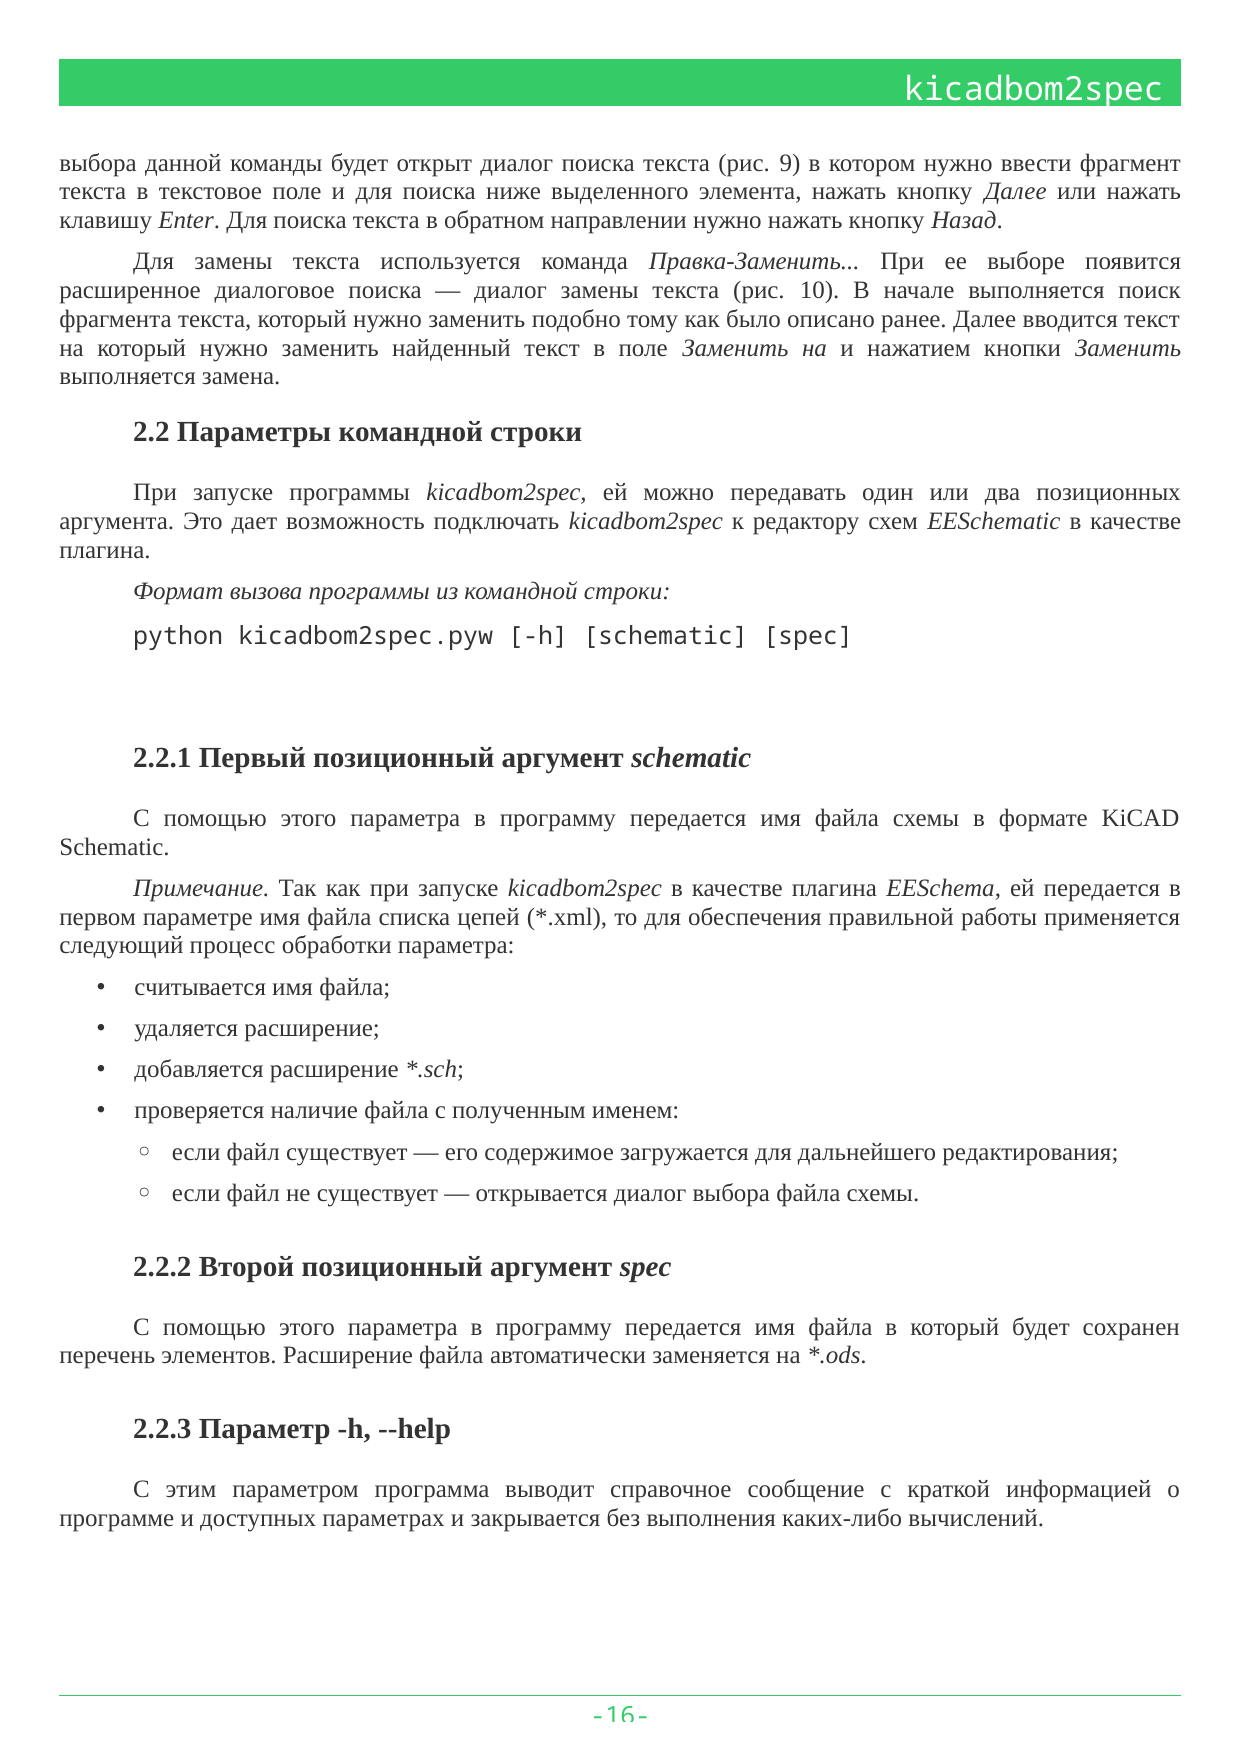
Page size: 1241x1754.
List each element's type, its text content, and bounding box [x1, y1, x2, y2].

text С помощью этого параметра в программу передается имя файла схемы в формате KiCAD Schematic. [59, 803, 1181, 861]
list считывается имя файла; [97, 972, 1181, 1001]
text Примечание. Так как при запуске kicadbom2spec в качестве плагина EESchema, ей передается в первом параметре имя файла списка цепей (*.xml), то для обеспечения правильной работы применяется следующий процесс обработки параметра: [59, 873, 1181, 959]
list удаляется расширение; [97, 1013, 1181, 1042]
subtitle 2.2.2 Второй позиционный аргумент spec [133, 1249, 1181, 1282]
text Для замены текста используется команда Правка-Заменить... При ее выборе появится расширенное диалоговое поиска — диалог замены текста (рис. 10). В начале выполняется поиск фрагмента текста, который нужно заменить подобно тому как было описано ранее. Далее вводится текст на который нужно заменить найденный текст в поле Заменить на и нажатием кнопки Заменить выполняется замена. [59, 246, 1181, 390]
text С помощью этого параметра в программу передается имя файла в который будет сохранен перечень элементов. Расширение файла автоматически заменяется на *.ods. [59, 1312, 1181, 1369]
text выбора данной команды будет открыт диалог поиска текста (рис. 9) в котором нужно ввести фрагмент текста в текстовое поле и для поиска ниже выделенного элемента, нажать кнопку Далее или нажать клавишу Enter. Для поиска текста в обратном направлении нужно нажать кнопку Назад. [59, 148, 1181, 234]
list если файл не существует — открывается диалог выбора файла схемы. [134, 1178, 1181, 1207]
list проверяется наличие файла с полученным именем: [97, 1096, 1181, 1124]
text При запуске программы kicadbom2spec, ей можно передавать один или два позиционных аргумента. Это дает возможность подключать kicadbom2spec к редактору схем EESchematic в качестве плагина. [59, 477, 1181, 564]
text Формат вызова программы из командной строки: [59, 576, 1181, 605]
text python kicadbom2spec.pyw [-h] [schematic] [spec] [59, 617, 1181, 652]
subtitle 2.2.3 Параметр -h, --help [133, 1411, 1181, 1445]
list добавляется расширение *.sch; [97, 1054, 1181, 1083]
list если файл существует — его содержимое загружается для дальнейшего редактирования; [134, 1137, 1181, 1166]
text С этим параметром программа выводит справочное сообщение с краткой информацией о программе и доступных параметрах и закрывается без выполнения каких-либо вычислений. [59, 1474, 1181, 1532]
subtitle 2.2 Параметры командной строки [133, 414, 1181, 448]
subtitle 2.2.1 Первый позиционный аргумент schematic [133, 740, 1181, 774]
